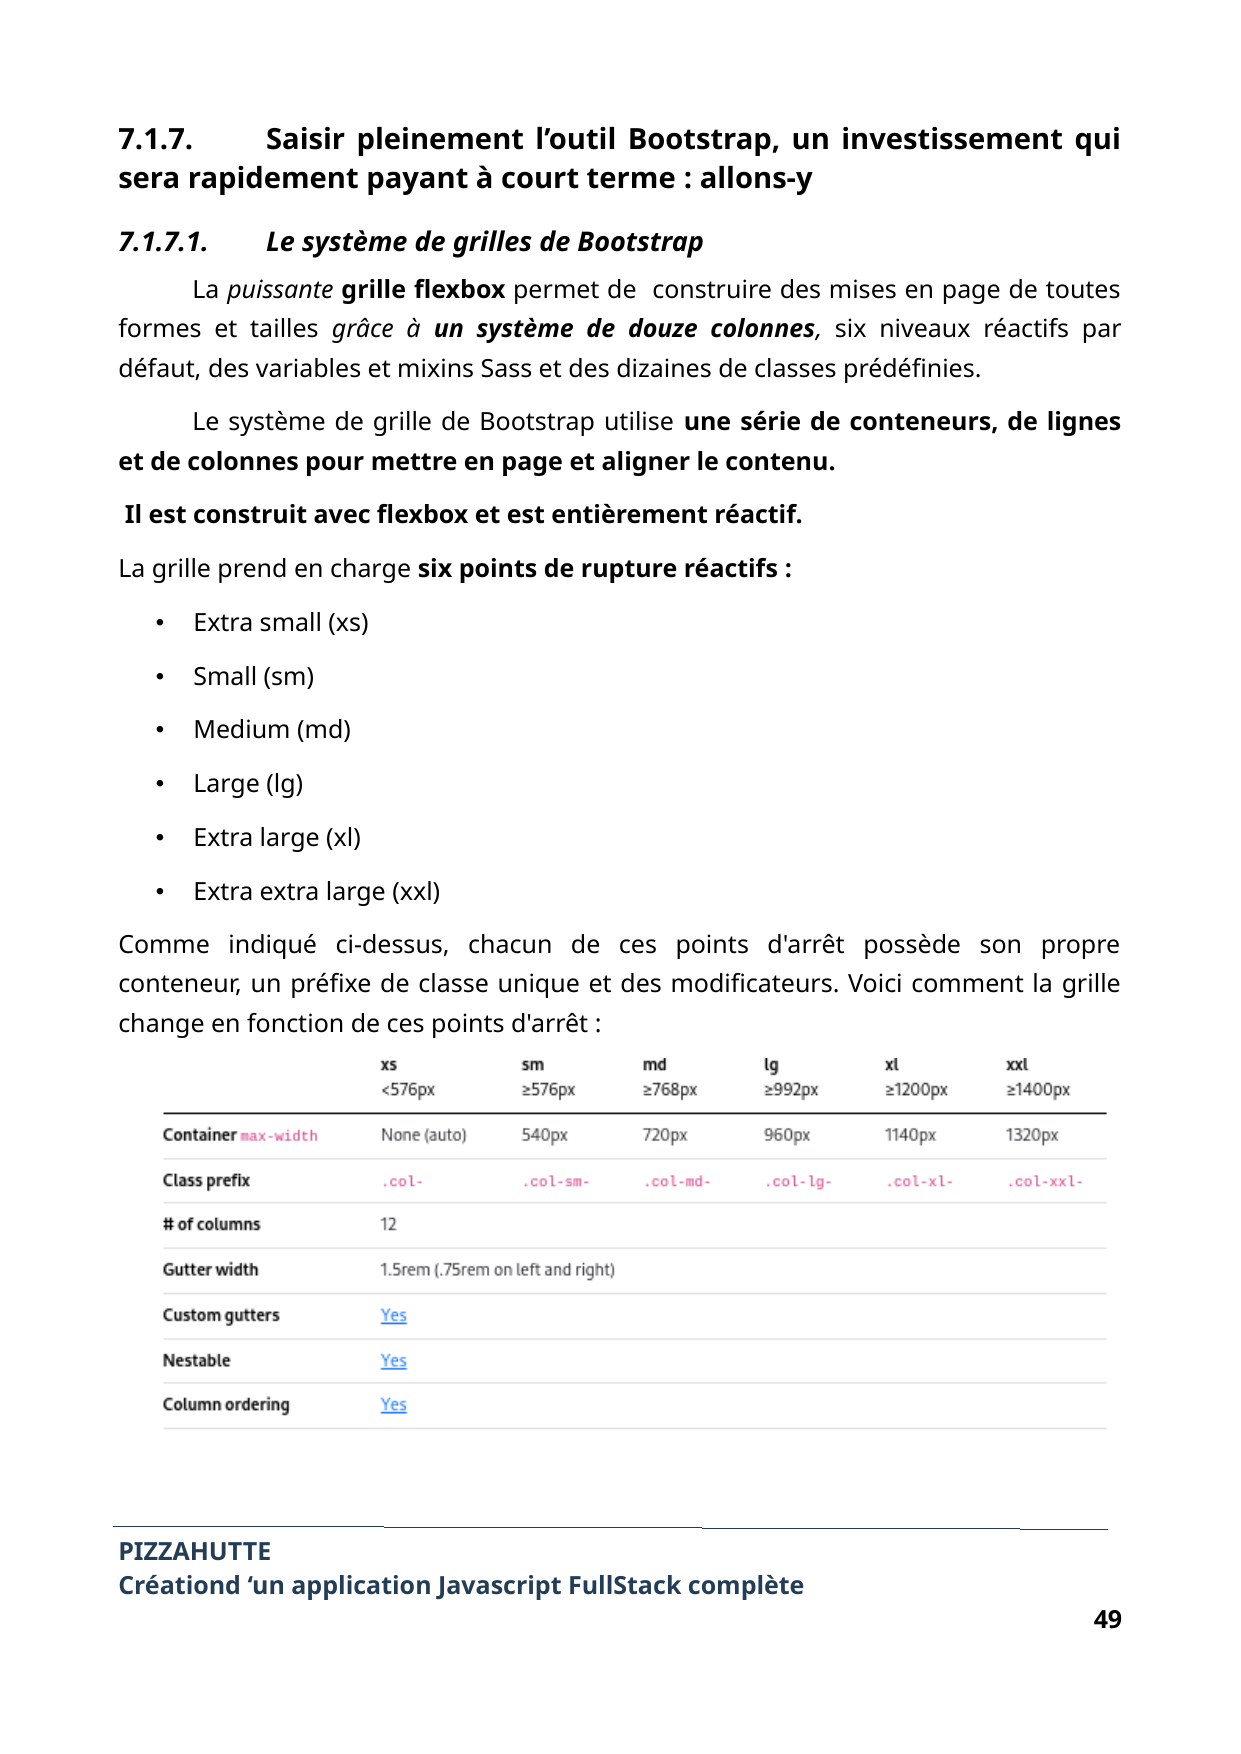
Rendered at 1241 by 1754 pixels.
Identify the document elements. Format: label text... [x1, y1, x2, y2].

text Le système de grille de Bootstrap utilise une série de conteneurs, de lignes et de colonnes pour mettre en page et aligner le contenu. [118, 404, 1122, 477]
list Extra small (xs) [156, 604, 1122, 638]
text La grille prend en charge six points de rupture réactifs : [118, 551, 1122, 585]
list Medium (md) [156, 712, 1122, 746]
list Extra large (xl) [156, 819, 1122, 853]
subtitle Saisir pleinement l’outil Bootstrap, un investissement qui sera rapidement payant à court terme : allons-y [118, 118, 1122, 197]
subtitle Le système de grilles de Bootstrap [118, 222, 1122, 259]
picture [131, 1058, 1110, 1489]
list Small (sm) [156, 658, 1122, 692]
list Large (lg) [156, 766, 1122, 800]
text Il est construit avec flexbox et est entièrement réactif. [118, 497, 1122, 531]
text Comme indiqué ci-dessus, chacun de ces points d'arrêt possède son propre conteneur, un préfixe de classe unique et des modificateurs. Voici comment la grille change en fonction de ces points d'arrêt : [118, 927, 1122, 1039]
text La puissante grille flexbox permet de construire des mises en page de toutes formes et tailles grâce à un système de douze colonnes, six niveaux réactifs par défaut, des variables et mixins Sass et des dizaines de classes prédéfinies. [118, 272, 1122, 384]
list Extra extra large (xxl) [156, 873, 1122, 907]
